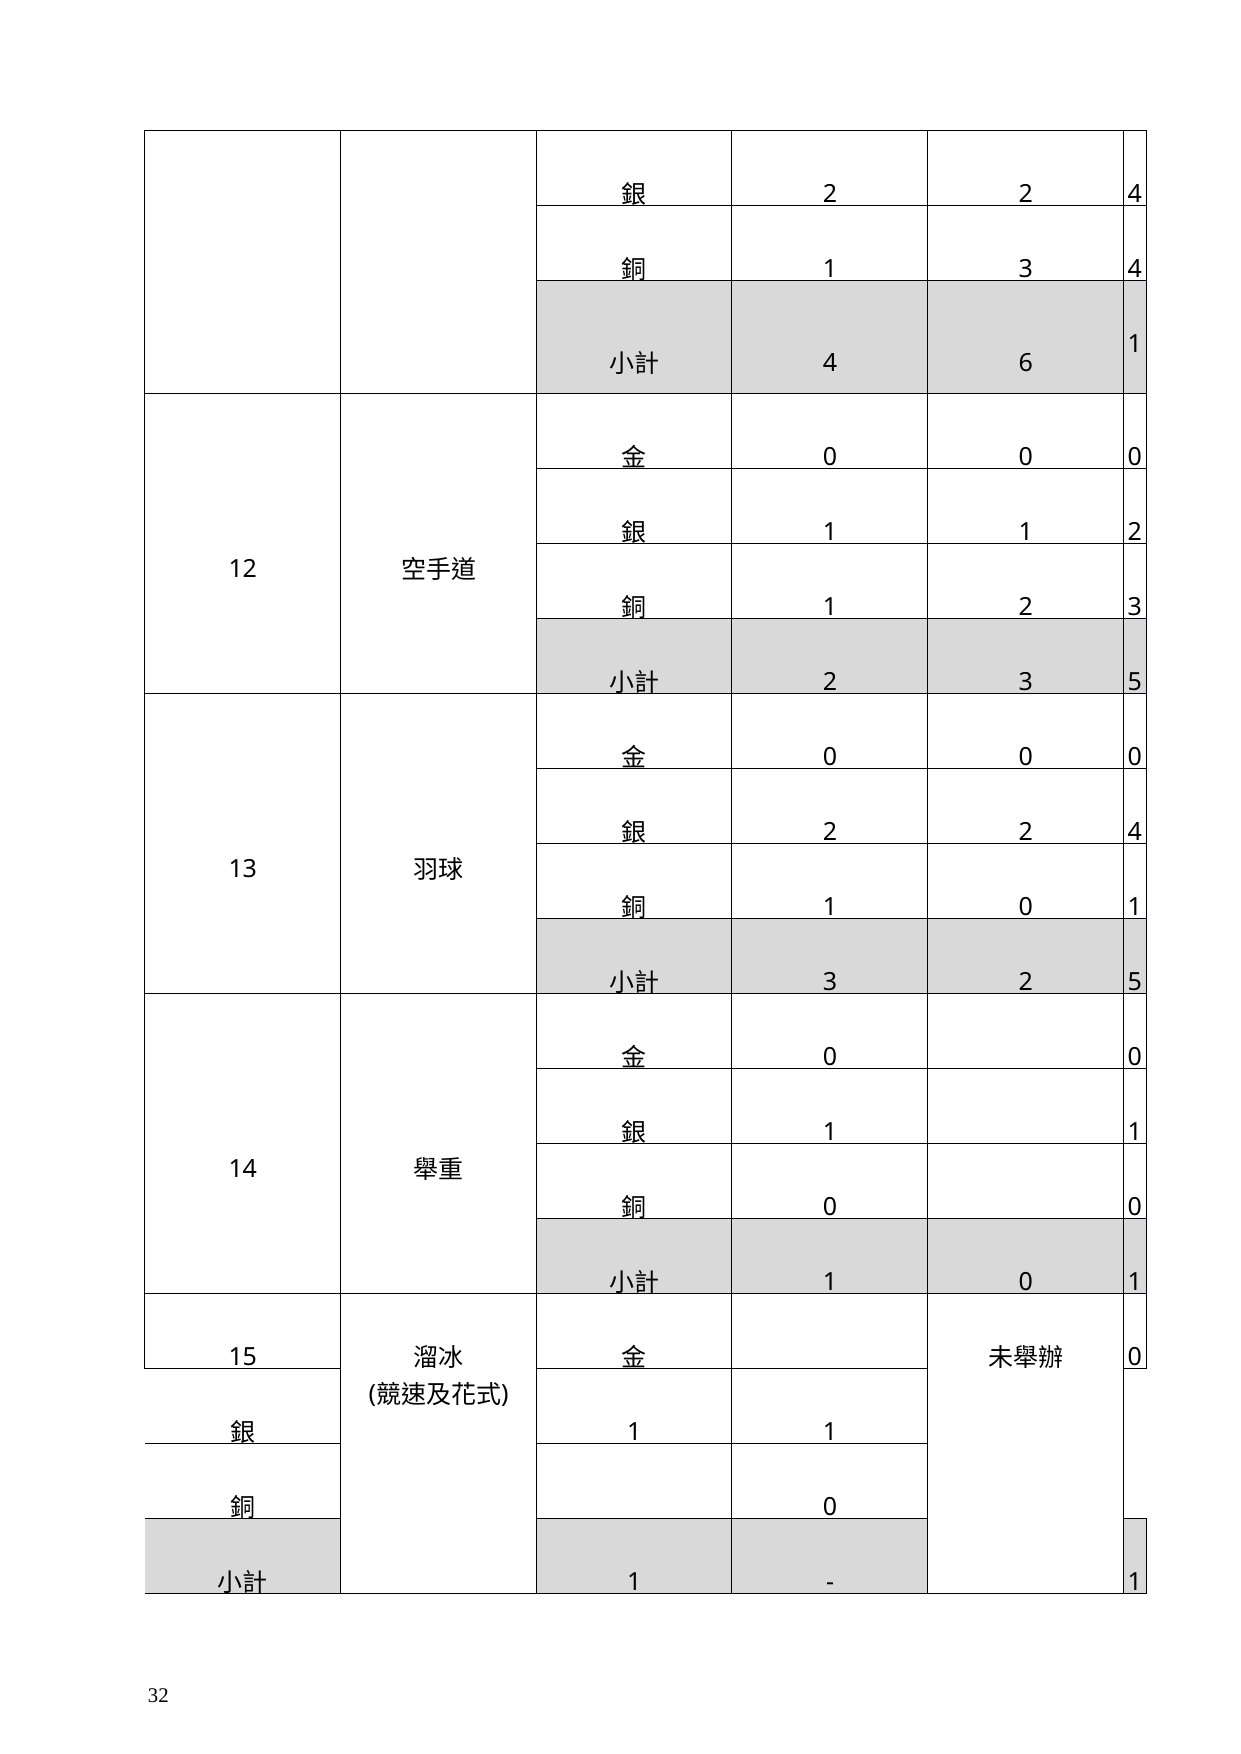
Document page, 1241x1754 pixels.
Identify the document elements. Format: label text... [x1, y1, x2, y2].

table_cell 13 [145, 694, 340, 993]
table_cell 2 [928, 131, 1123, 205]
table_cell 15 [145, 1294, 340, 1368]
table_cell 6 [928, 281, 1123, 393]
table_cell 1 [1124, 844, 1146, 918]
table_cell 銀 [145, 1369, 340, 1443]
table_cell 1 [1124, 1069, 1146, 1143]
table_cell 0 [732, 394, 927, 468]
table_cell 0 [732, 1444, 927, 1518]
table_cell 1 [732, 1069, 927, 1143]
table_cell [928, 994, 1123, 1068]
table_cell 2 [732, 619, 927, 693]
table_cell [145, 131, 340, 393]
table_cell 0 [732, 694, 927, 768]
table_cell 2 [928, 544, 1123, 618]
table_cell [732, 1294, 927, 1368]
table_cell 3 [928, 619, 1123, 693]
table_cell 銅 [537, 206, 731, 280]
table_cell 0 [732, 994, 927, 1068]
table_cell 小計 [537, 919, 731, 993]
table_cell 銅 [537, 544, 731, 618]
table_cell 小計 [537, 1219, 731, 1293]
table_cell 羽球 [341, 694, 536, 993]
table_cell 銀 [537, 469, 731, 543]
table_cell 2 [928, 919, 1123, 993]
table_cell 金 [537, 1294, 731, 1368]
table_cell 空手道 [341, 394, 536, 693]
table_cell 1 [537, 1519, 731, 1593]
table_cell 銅 [537, 1144, 731, 1218]
table_cell [928, 1144, 1123, 1218]
table_cell 14 [145, 994, 340, 1293]
table_cell 2 [732, 769, 927, 843]
table_cell 銅 [145, 1444, 340, 1518]
table_cell 4 [1124, 131, 1146, 205]
table_cell 銀 [537, 131, 731, 205]
table_cell 3 [732, 919, 927, 993]
table_cell [341, 131, 536, 393]
table_cell 0 [1124, 1144, 1146, 1218]
table_cell 12 [145, 394, 340, 693]
table_cell 0 [928, 844, 1123, 918]
table_cell - [732, 1519, 927, 1593]
table_cell 5 [1124, 619, 1146, 693]
table_cell 1 [537, 1369, 731, 1443]
table_cell 銀 [537, 769, 731, 843]
table_cell 0 [732, 1144, 927, 1218]
table_cell 10 [1124, 281, 1146, 393]
table_cell 1 [1124, 1519, 1146, 1593]
table_cell 0 [928, 694, 1123, 768]
table_cell 5 [1124, 919, 1146, 993]
table_cell 1 [732, 844, 927, 918]
table_cell 0 [1124, 694, 1146, 768]
table_cell 銀 [537, 1069, 731, 1143]
table_cell 3 [1124, 544, 1146, 618]
table_cell 2 [732, 131, 927, 205]
table_cell 0 [928, 394, 1123, 468]
table_cell 2 [1124, 469, 1146, 543]
table_cell 小計 [145, 1519, 340, 1593]
table_cell 4 [1124, 769, 1146, 843]
table_cell 小計 [537, 619, 731, 693]
table_cell 1 [1124, 1219, 1146, 1293]
table_cell 未舉辦 [928, 1294, 1123, 1593]
table_cell 1 [732, 206, 927, 280]
table_cell 2 [928, 769, 1123, 843]
table_cell 0 [1124, 994, 1146, 1068]
table_cell 0 [1124, 1294, 1146, 1368]
table_cell 1 [732, 1219, 927, 1293]
table_cell [928, 1069, 1123, 1143]
table_cell 舉重 [341, 994, 536, 1293]
table_cell 1 [732, 469, 927, 543]
table_cell 小計 [537, 281, 731, 393]
table_cell [537, 1444, 731, 1518]
table_cell 1 [928, 469, 1123, 543]
table_cell 1 [732, 544, 927, 618]
table_cell 4 [732, 281, 927, 393]
table_cell 0 [1124, 394, 1146, 468]
table_cell 金 [537, 994, 731, 1068]
table_cell 4 [1124, 206, 1146, 280]
table_cell 金 [537, 394, 731, 468]
table_cell 0 [928, 1219, 1123, 1293]
table_cell 3 [928, 206, 1123, 280]
table_cell 1 [732, 1369, 927, 1443]
table_cell 溜冰 (競速及花式) [341, 1294, 536, 1593]
table_cell 銅 [537, 844, 731, 918]
table_cell 金 [537, 694, 731, 768]
